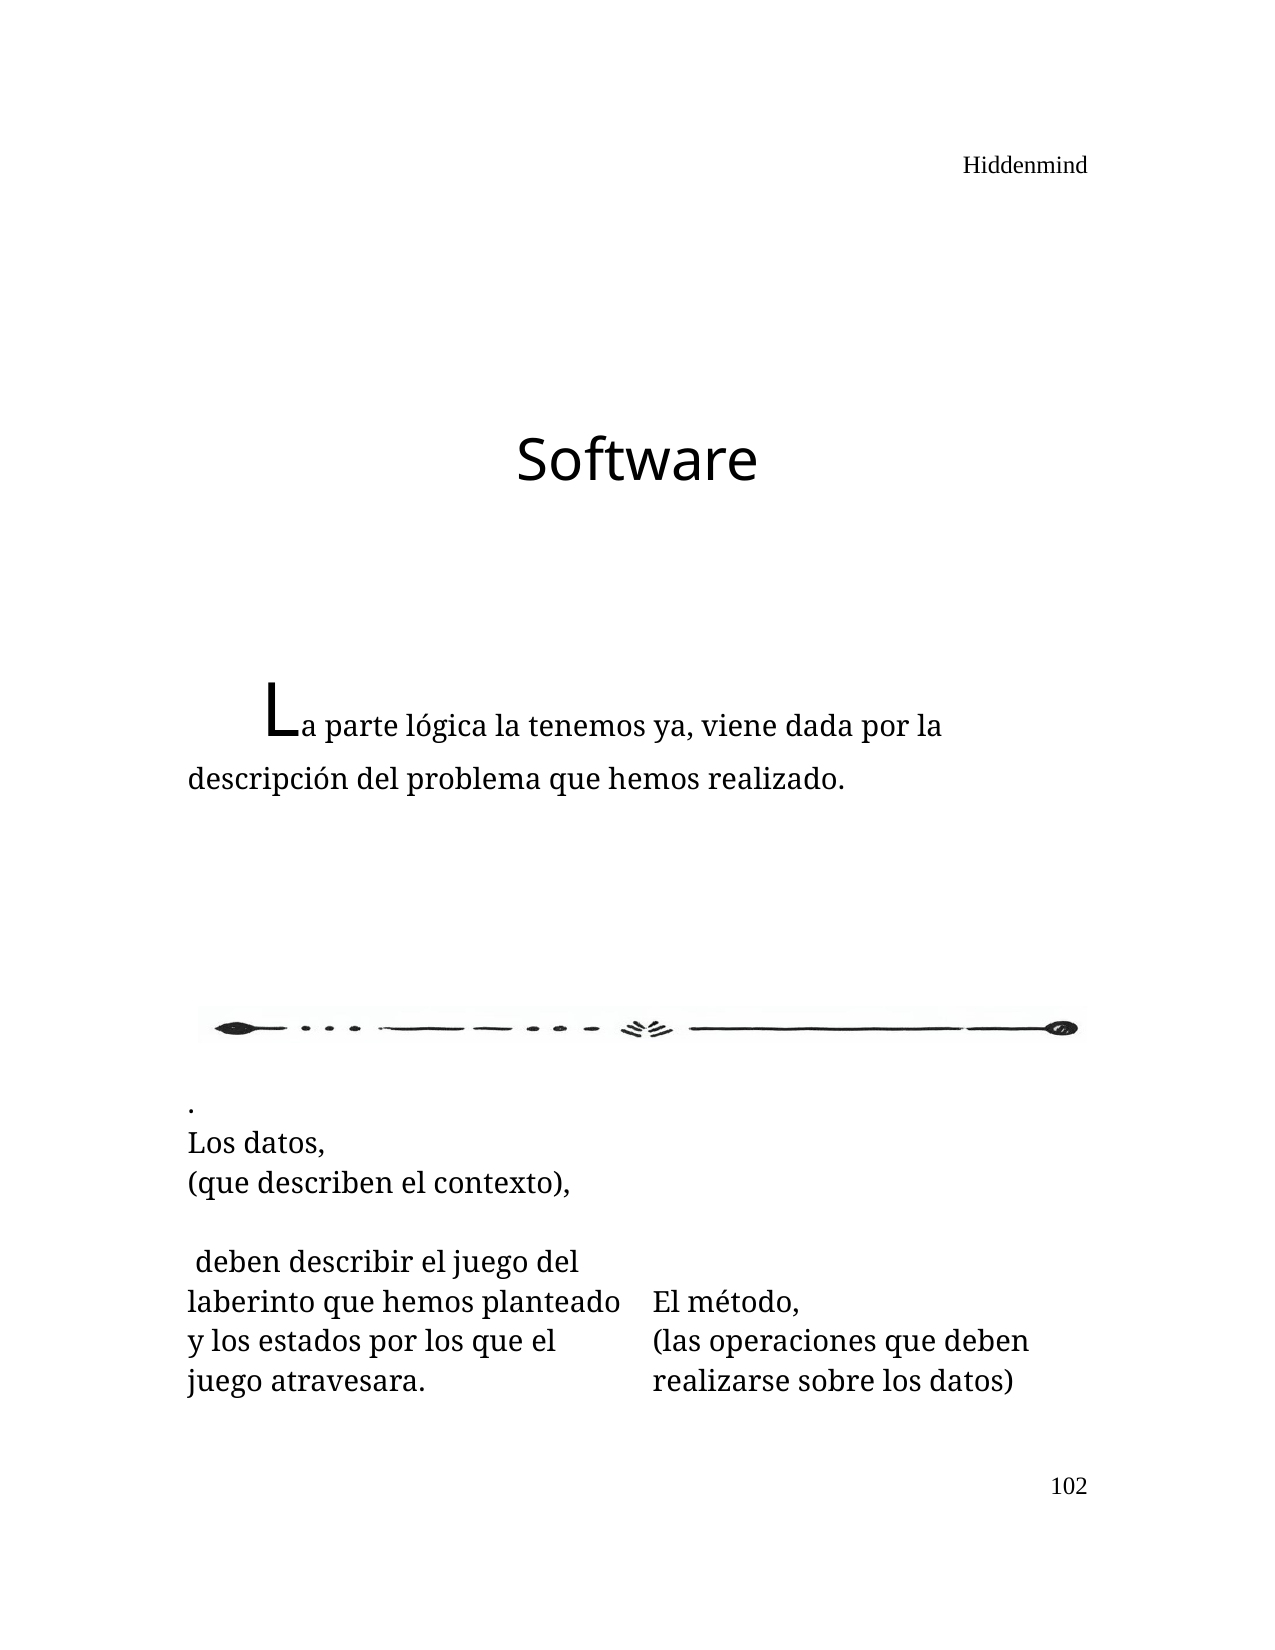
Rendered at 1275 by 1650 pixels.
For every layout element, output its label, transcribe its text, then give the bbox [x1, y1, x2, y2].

text La parte lógica la tenemos ya, viene dada por la descripción del problema que hemos realizado. [187, 656, 1087, 798]
text . [187, 1083, 1087, 1122]
text deben describir el juego del laberinto que hemos planteado y los estados por los que el juego atravesara. [187, 1241, 622, 1400]
picture [198, 1006, 1088, 1043]
text (que describen el contexto), [187, 1162, 622, 1202]
text (las operaciones que deben realizarse sobre los datos) [652, 1321, 1087, 1400]
text El método, [652, 1281, 1087, 1321]
text Los datos, [187, 1122, 622, 1162]
